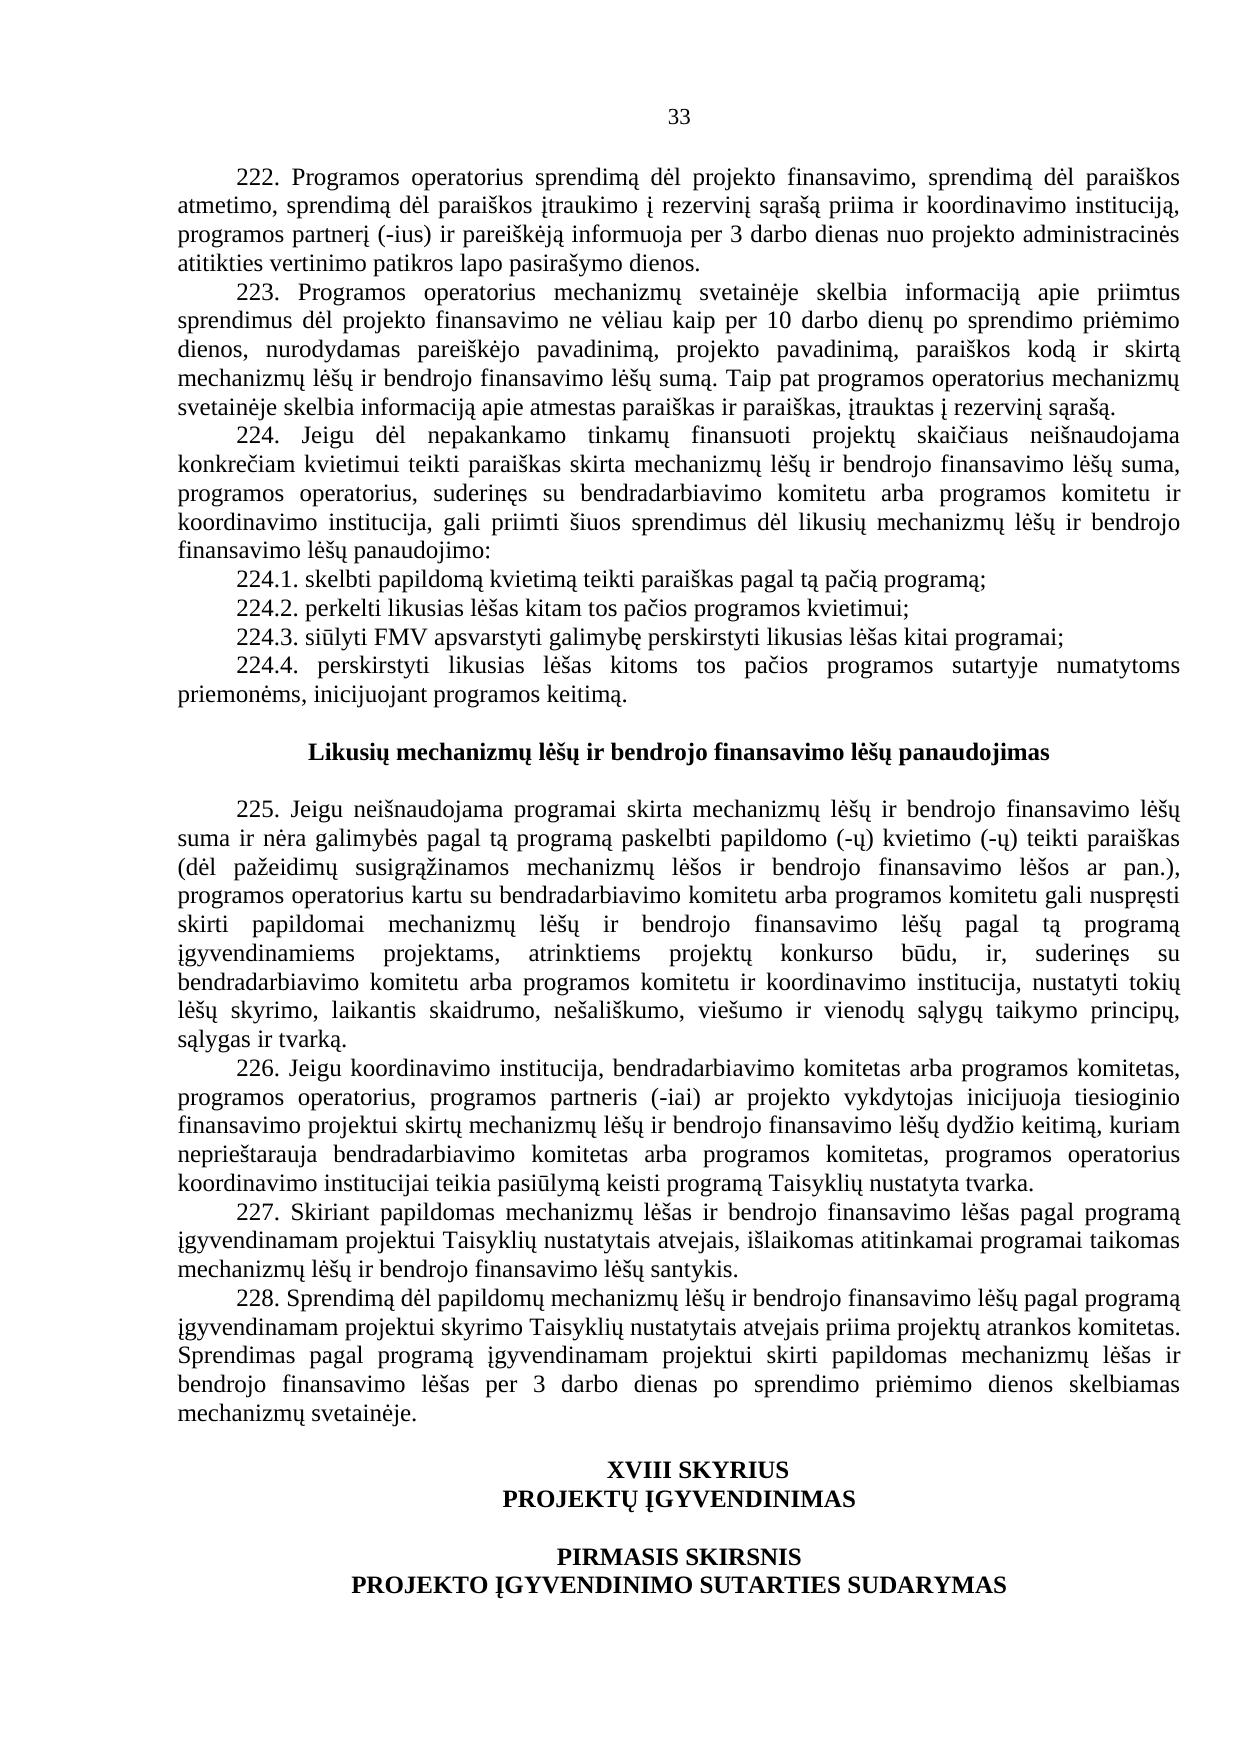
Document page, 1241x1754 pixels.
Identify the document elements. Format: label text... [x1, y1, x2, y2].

text 222. Programos operatorius sprendimą dėl projekto finansavimo, sprendimą dėl paraiškos atmetimo, sprendimą dėl paraiškos įtraukimo į rezervinį sąrašą priima ir koordinavimo instituciją, programos partnerį (-ius) ir pareiškėją informuoja per 3 darbo dienas nuo projekto administracinės atitikties vertinimo patikros lapo pasirašymo dienos. [177, 162, 1181, 277]
text 227. Skiriant papildomas mechanizmų lėšas ir bendrojo finansavimo lėšas pagal programą įgyvendinamam projektui Taisyklių nustatytais atvejais, išlaikomas atitinkamai programai taikomas mechanizmų lėšų ir bendrojo finansavimo lėšų santykis. [177, 1197, 1181, 1283]
text Projekto ĮGYVENDINIMO sutarties sudarymas [177, 1570, 1181, 1599]
text 224.1. skelbti papildomą kvietimą teikti paraiškas pagal tą pačią programą; [177, 564, 1181, 593]
text 224.2. perkelti likusias lėšas kitam tos pačios programos kvietimui; [177, 593, 1181, 622]
text 224. Jeigu dėl nepakankamo tinkamų finansuoti projektų skaičiaus neišnaudojama konkrečiam kvietimui teikti paraiškas skirta mechanizmų lėšų ir bendrojo finansavimo lėšų suma, programos operatorius, suderinęs su bendradarbiavimo komitetu arba programos komitetu ir koordinavimo institucija, gali priimti šiuos sprendimus dėl likusių mechanizmų lėšų ir bendrojo finansavimo lėšų panaudojimo: [177, 420, 1181, 564]
text XVIII SKYRIUS [215, 1455, 1181, 1484]
text 224.3. siūlyti FMV apsvarstyti galimybę perskirstyti likusias lėšas kitai programai; [177, 622, 1181, 650]
text 223. Programos operatorius mechanizmų svetainėje skelbia informaciją apie priimtus sprendimus dėl projekto finansavimo ne vėliau kaip per 10 darbo dienų po sprendimo priėmimo dienos, nurodydamas pareiškėjo pavadinimą, projekto pavadinimą, paraiškos kodą ir skirtą mechanizmų lėšų ir bendrojo finansavimo lėšų sumą. Taip pat programos operatorius mechanizmų svetainėje skelbia informaciją apie atmestas paraiškas ir paraiškas, įtrauktas į rezervinį sąrašą. [177, 277, 1181, 420]
text 226. Jeigu koordinavimo institucija, bendradarbiavimo komitetas arba programos komitetas, programos operatorius, programos partneris (-iai) ar projekto vykdytojas inicijuoja tiesioginio finansavimo projektui skirtų mechanizmų lėšų ir bendrojo finansavimo lėšų dydžio keitimą, kuriam neprieštarauja bendradarbiavimo komitetas arba programos komitetas, programos operatorius koordinavimo institucijai teikia pasiūlymą keisti programą Taisyklių nustatyta tvarka. [177, 1053, 1181, 1197]
text Likusių mechanizmų lėšų ir bendrojo finansavimo lėšų panaudojimas [177, 737, 1181, 765]
text PROJEKTŲ ĮGYVENDINIMAS [177, 1484, 1181, 1513]
text PIRMASIS SKIRSNIS [177, 1542, 1181, 1570]
text 228. Sprendimą dėl papildomų mechanizmų lėšų ir bendrojo finansavimo lėšų pagal programą įgyvendinamam projektui skyrimo Taisyklių nustatytais atvejais priima projektų atrankos komitetas. Sprendimas pagal programą įgyvendinamam projektui skirti papildomas mechanizmų lėšas ir bendrojo finansavimo lėšas per 3 darbo dienas po sprendimo priėmimo dienos skelbiamas mechanizmų svetainėje. [177, 1283, 1181, 1427]
text 224.4. perskirstyti likusias lėšas kitoms tos pačios programos sutartyje numatytoms priemonėms, inicijuojant programos keitimą. [177, 650, 1181, 708]
text 225. Jeigu neišnaudojama programai skirta mechanizmų lėšų ir bendrojo finansavimo lėšų suma ir nėra galimybės pagal tą programą paskelbti papildomo (-ų) kvietimo (-ų) teikti paraiškas (dėl pažeidimų susigrąžinamos mechanizmų lėšos ir bendrojo finansavimo lėšos ar pan.), programos operatorius kartu su bendradarbiavimo komitetu arba programos komitetu gali nuspręsti skirti papildomai mechanizmų lėšų ir bendrojo finansavimo lėšų pagal tą programą įgyvendinamiems projektams, atrinktiems projektų konkurso būdu, ir, suderinęs su bendradarbiavimo komitetu arba programos komitetu ir koordinavimo institucija, nustatyti tokių lėšų skyrimo, laikantis skaidrumo, nešališkumo, viešumo ir vienodų sąlygų taikymo principų, sąlygas ir tvarką. [177, 794, 1181, 1053]
